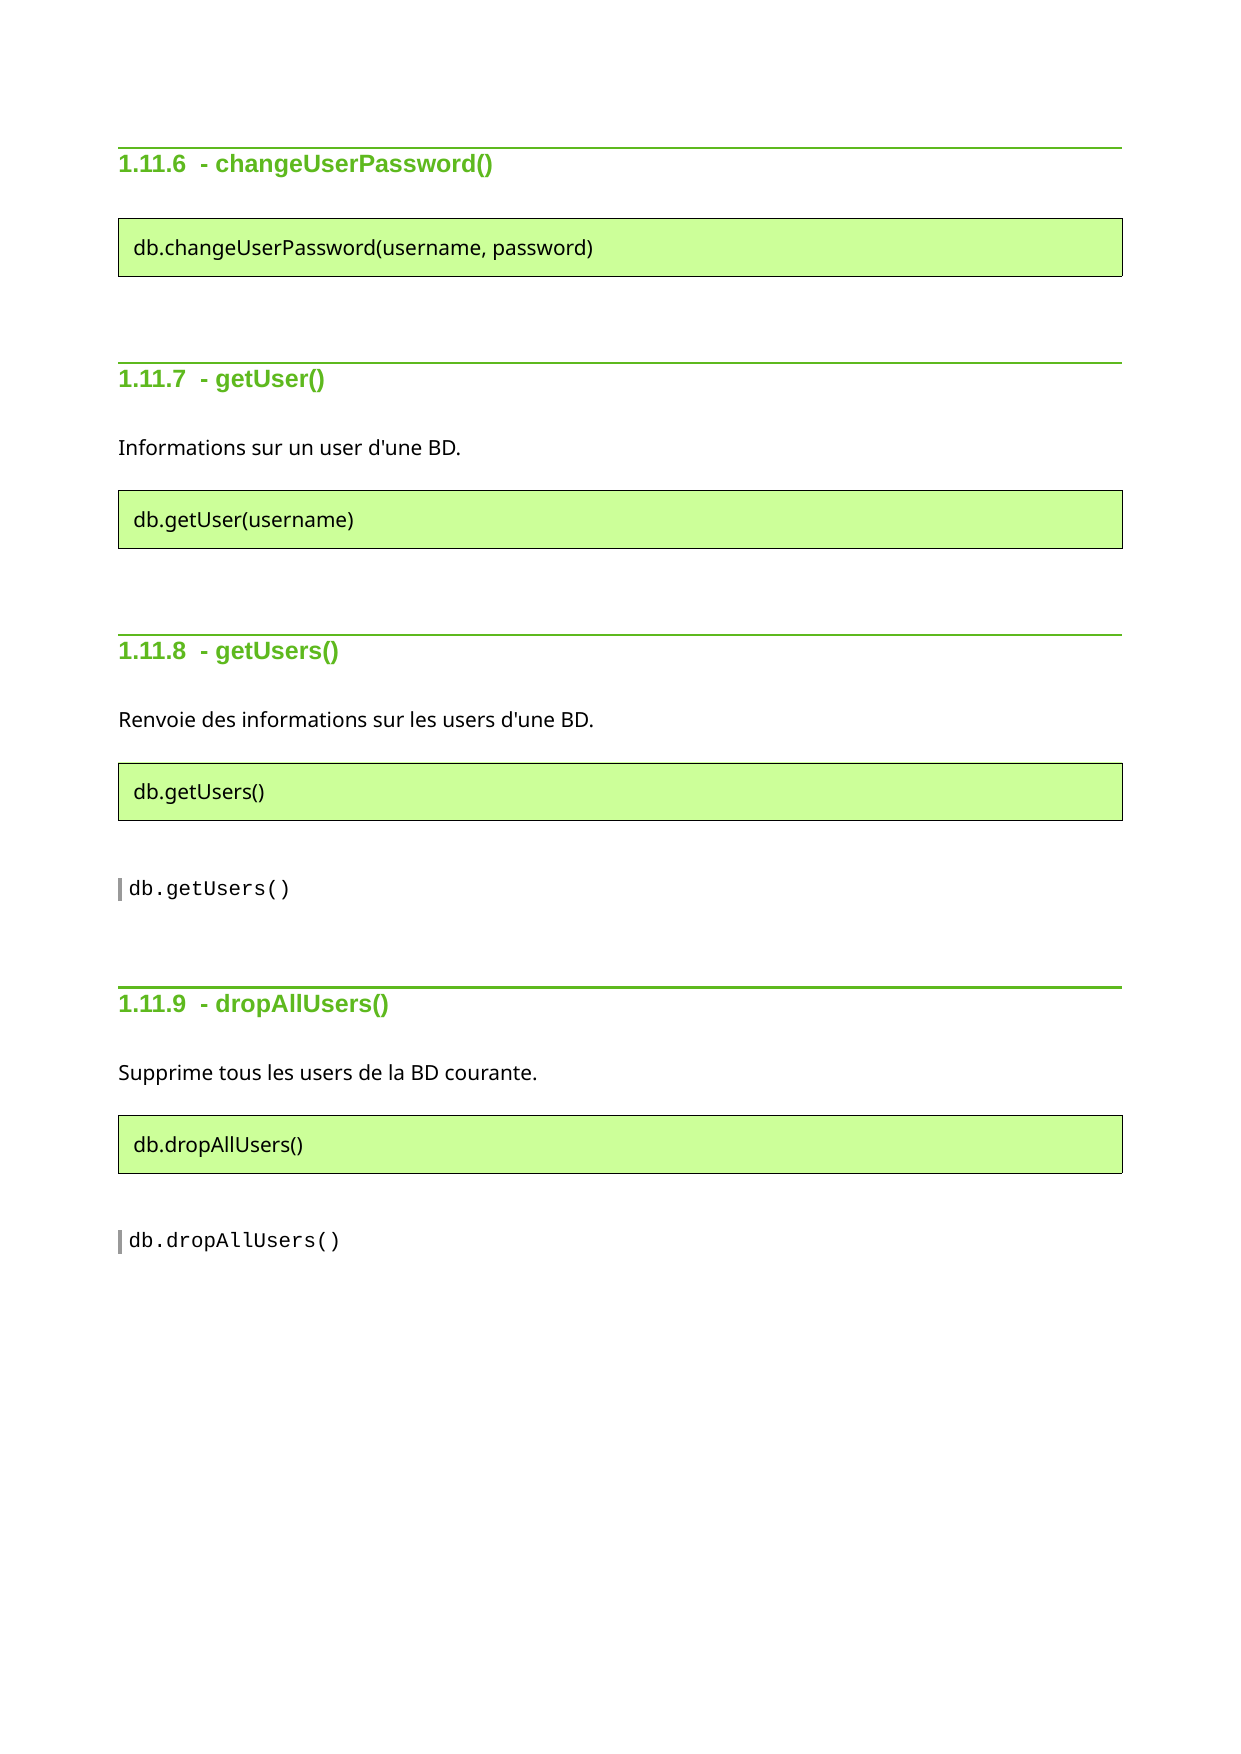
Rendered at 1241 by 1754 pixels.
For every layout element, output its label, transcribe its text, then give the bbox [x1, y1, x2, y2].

text db.dropAllUsers() [119, 1116, 1122, 1173]
subtitle - changeUserPassword() [118, 149, 1122, 177]
text Supprime tous les users de la BD courante. [118, 1058, 1122, 1087]
text db.dropAllUsers() [122, 1230, 1122, 1254]
subtitle - getUser() [118, 364, 1122, 393]
text db.getUser(username) [119, 491, 1122, 548]
text db.changeUserPassword(username, password) [119, 219, 1122, 276]
text db.getUsers() [118, 877, 1122, 901]
text db.getUsers() [119, 764, 1122, 820]
subtitle - dropAllUsers() [118, 989, 1122, 1017]
text Informations sur un user d'une BD. [118, 433, 1122, 462]
subtitle - getUsers() [118, 636, 1122, 665]
text Renvoie des informations sur les users d'une BD. [118, 706, 1122, 734]
